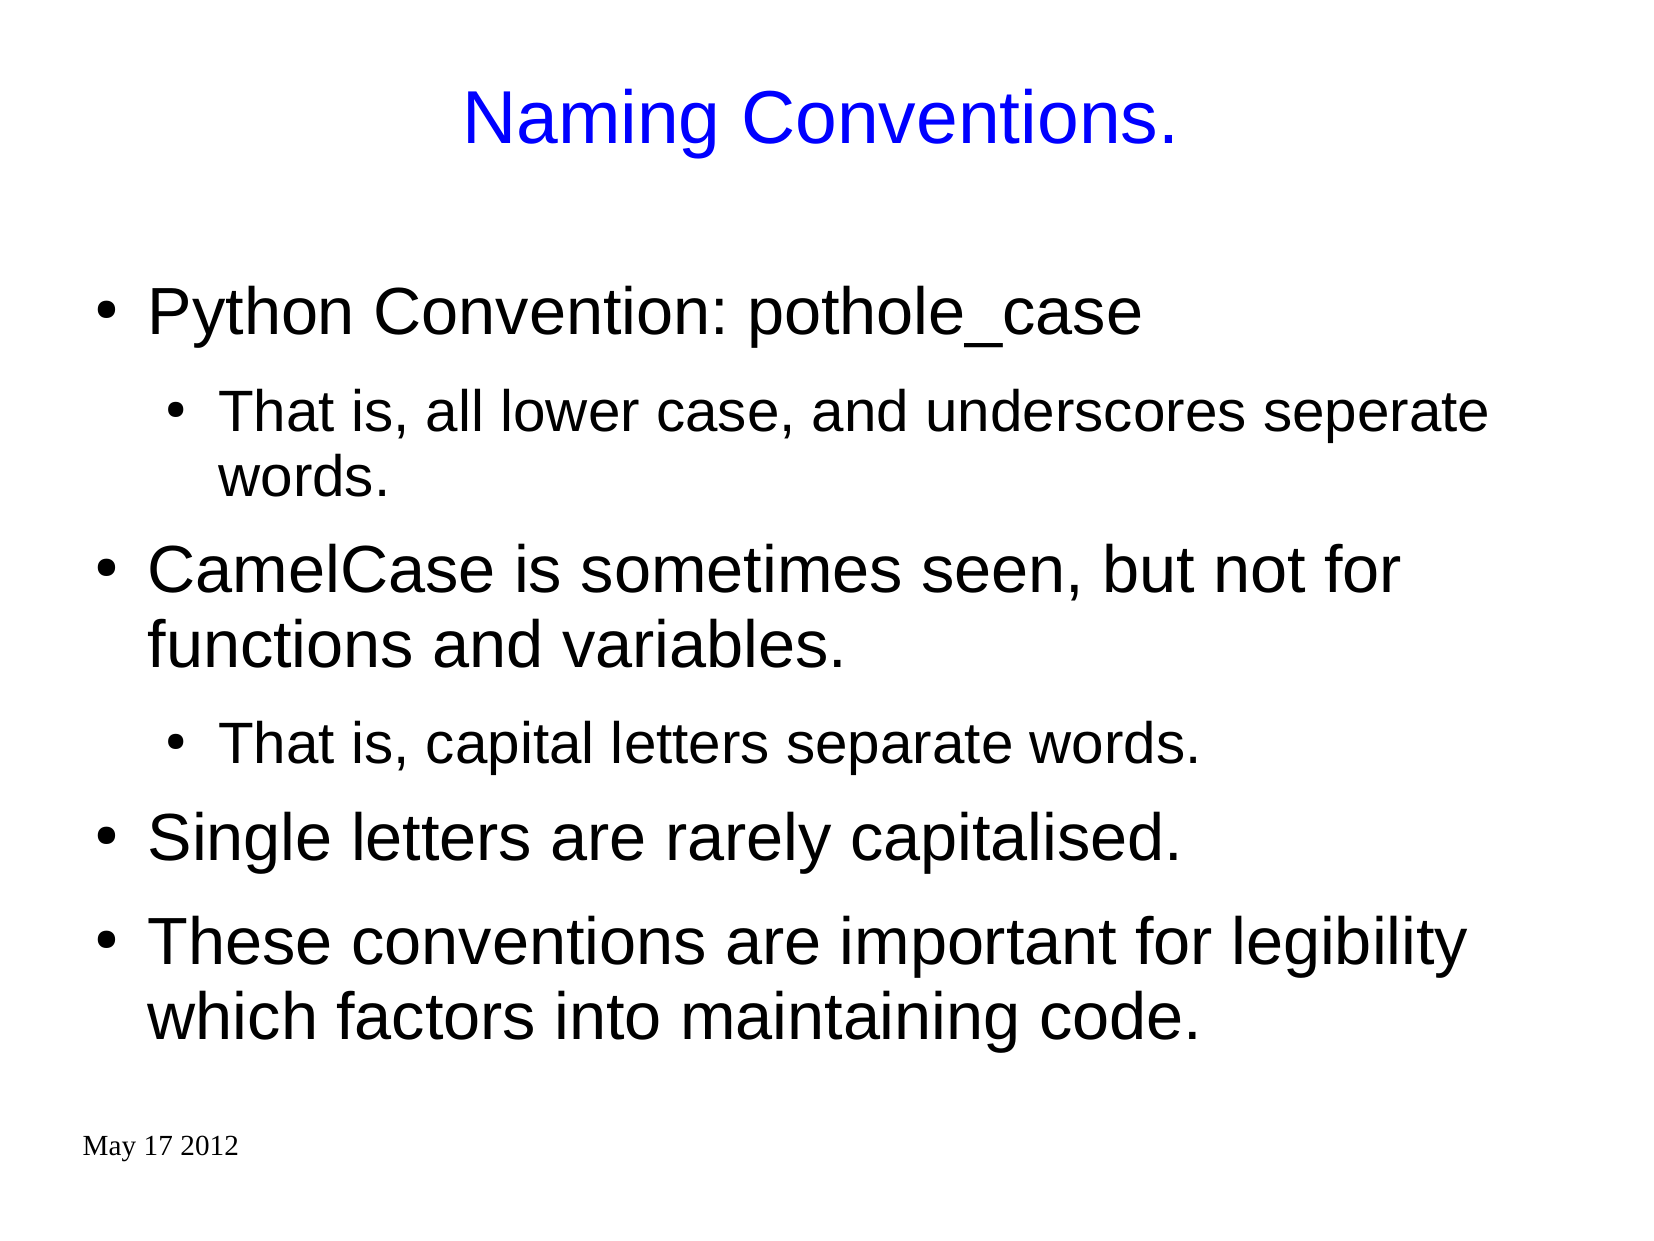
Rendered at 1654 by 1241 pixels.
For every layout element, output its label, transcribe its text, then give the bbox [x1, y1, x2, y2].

title Naming Conventions. [76, 58, 1565, 178]
list Python Convention: pothole_case That is, all lower case, and underscores seperate words. CamelCase is sometimes seen, but not for functions and variables. That is, capital letters separate words. Single letters are rarely capitalised. These conventions are important for legibility which factors into maintaining code. [76, 274, 1565, 1093]
